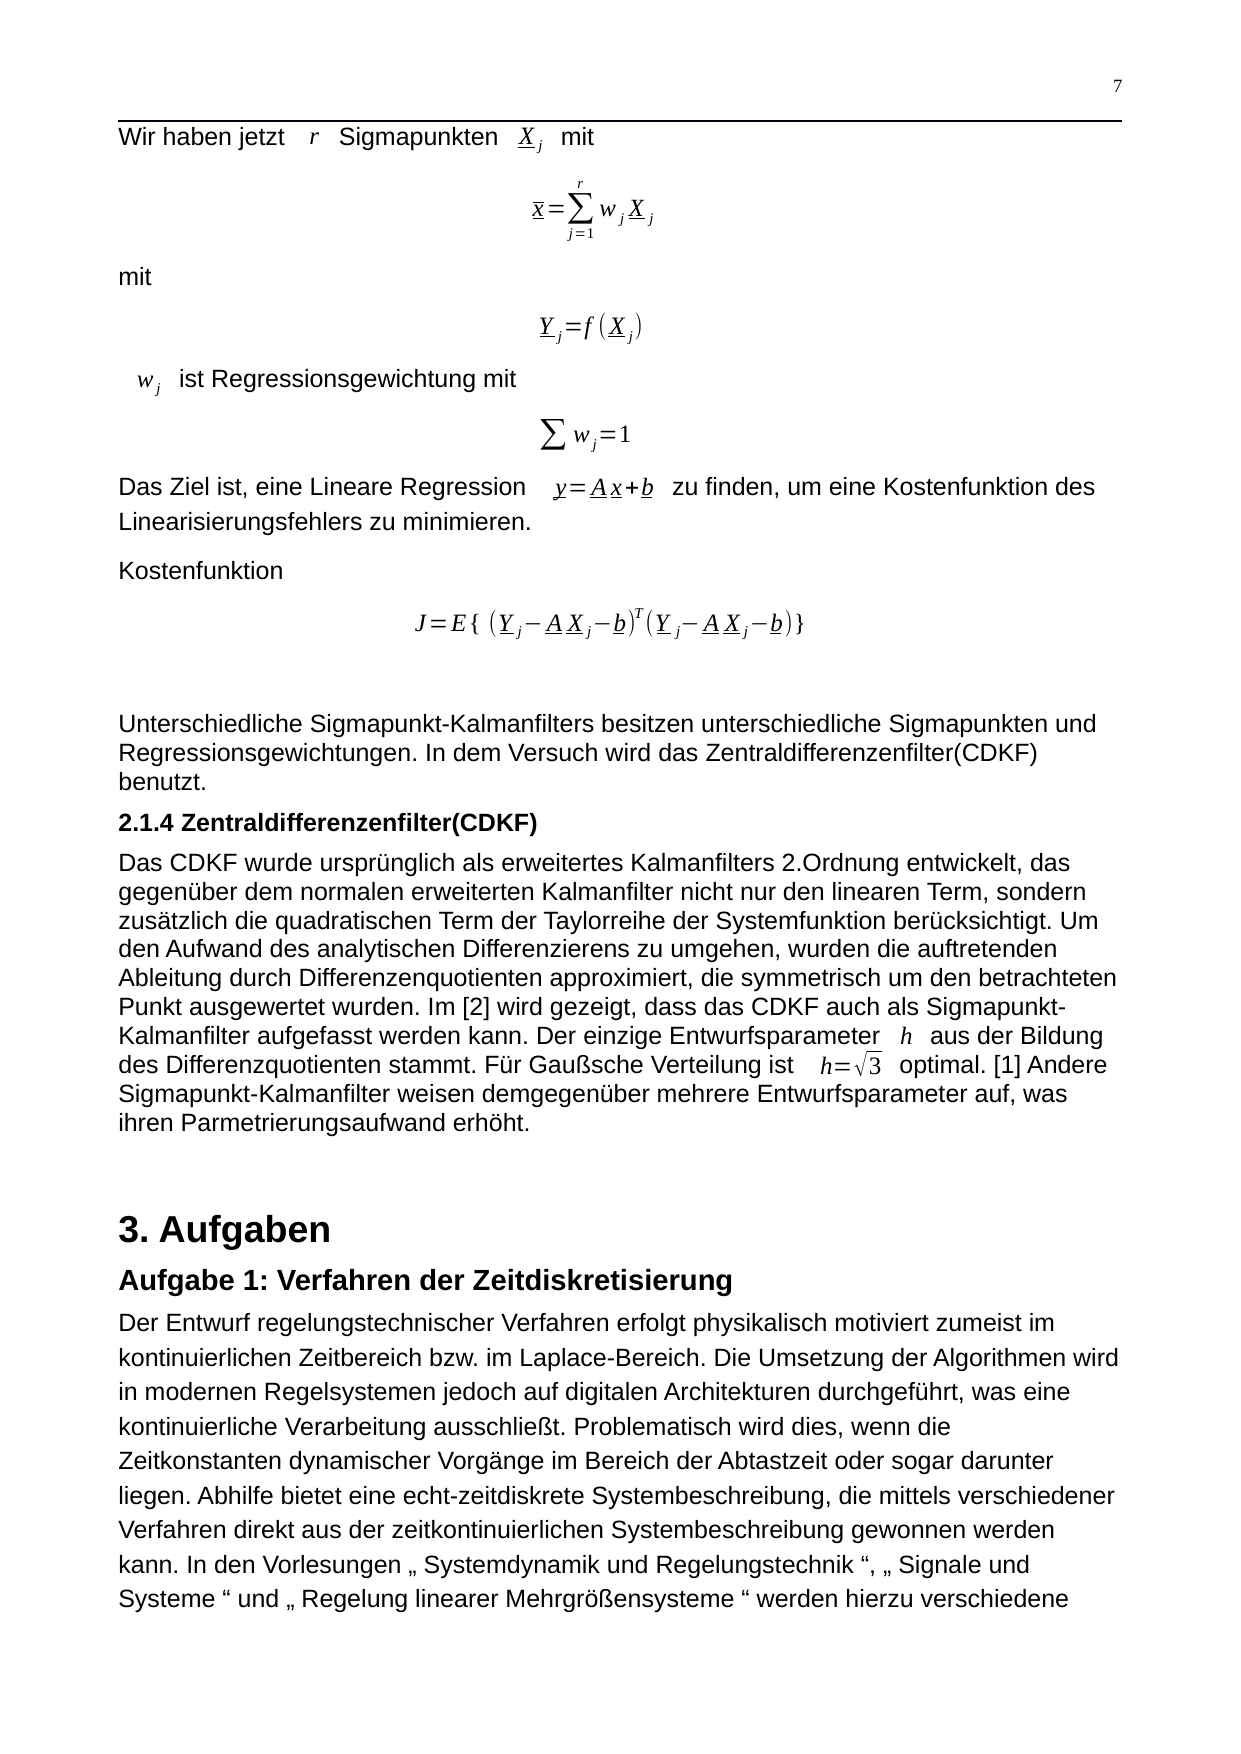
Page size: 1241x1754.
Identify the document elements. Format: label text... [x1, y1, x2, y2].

text Wir haben jetzt Sigmapunktenmit [118, 122, 1122, 154]
title Unterschiedliche Sigmapunkt-Kalmanfilters besitzen unterschiedliche Sigmapunkten und Regressionsgewichtungen. In dem Versuch wird das Zentraldifferenzenfilter(CDKF) benutzt. [118, 709, 1122, 796]
text Der Entwurf regelungstechnischer Verfahren erfolgt physikalisch motiviert zumeist im kontinuierlichen Zeitbereich bzw. im Laplace-Bereich. Die Umsetzung der Algorithmen wird in modernen Regelsystemen jedoch auf digitalen Architekturen durchgeführt, was eine kontinuierliche Verarbeitung ausschließt. Problematisch wird dies, wenn die Zeitkonstanten dynamischer Vorgänge im Bereich der Abtastzeit oder sogar darunter liegen. Abhilfe bietet eine echt-zeitdiskrete Systembeschreibung, die mittels verschiedener Verfahren direkt aus der zeitkontinuierlichen Systembeschreibung gewonnen werden kann. In den Vorlesungen „ Systemdynamik und Regelungstechnik “, „ Signale und Systeme “ und „ Regelung linearer Mehrgrößensysteme “ werden hierzu verschiedene [118, 1308, 1122, 1613]
text ist Regressionsgewichtung mit [118, 364, 1122, 397]
text mit [118, 262, 1122, 291]
title Das CDKF wurde ursprünglich als erweitertes Kalmanfilters 2.Ordnung entwickelt, das gegenüber dem normalen erweiterten Kalmanfilter nicht nur den linearen Term, sondern zusätzlich die quadratischen Term der Taylorreihe der Systemfunktion berücksichtigt. Um den Aufwand des analytischen Differenzierens zu umgehen, wurden die auftretenden Ableitung durch Differenzenquotienten approximiert, die symmetrisch um den betrachteten Punkt ausgewertet wurden. Im [2] wird gezeigt, dass das CDKF auch als Sigmapunkt-Kalmanfilter aufgefasst werden kann. Der einzige Entwurfsparameteraus der Bildung des Differenzquotienten stammt. Für Gaußsche Verteilung ist optimal. [1] Andere Sigmapunkt-Kalmanfilter weisen demgegenüber mehrere Entwurfsparameter auf, was ihren Parmetrierungsaufwand erhöht. [118, 848, 1122, 1137]
title Aufgabe 1: Verfahren der Zeitdiskretisierung [118, 1263, 1122, 1296]
title 3. Aufgaben [118, 1207, 1122, 1250]
text Kostenfunktion [118, 556, 1122, 584]
text Das Ziel ist, eine Lineare Regression zu finden, um eine Kostenfunktion des Linearisierungsfehlers zu minimieren. [118, 472, 1122, 536]
title 2.1.4 Zentraldifferenzenfilter(CDKF) [118, 807, 1122, 836]
